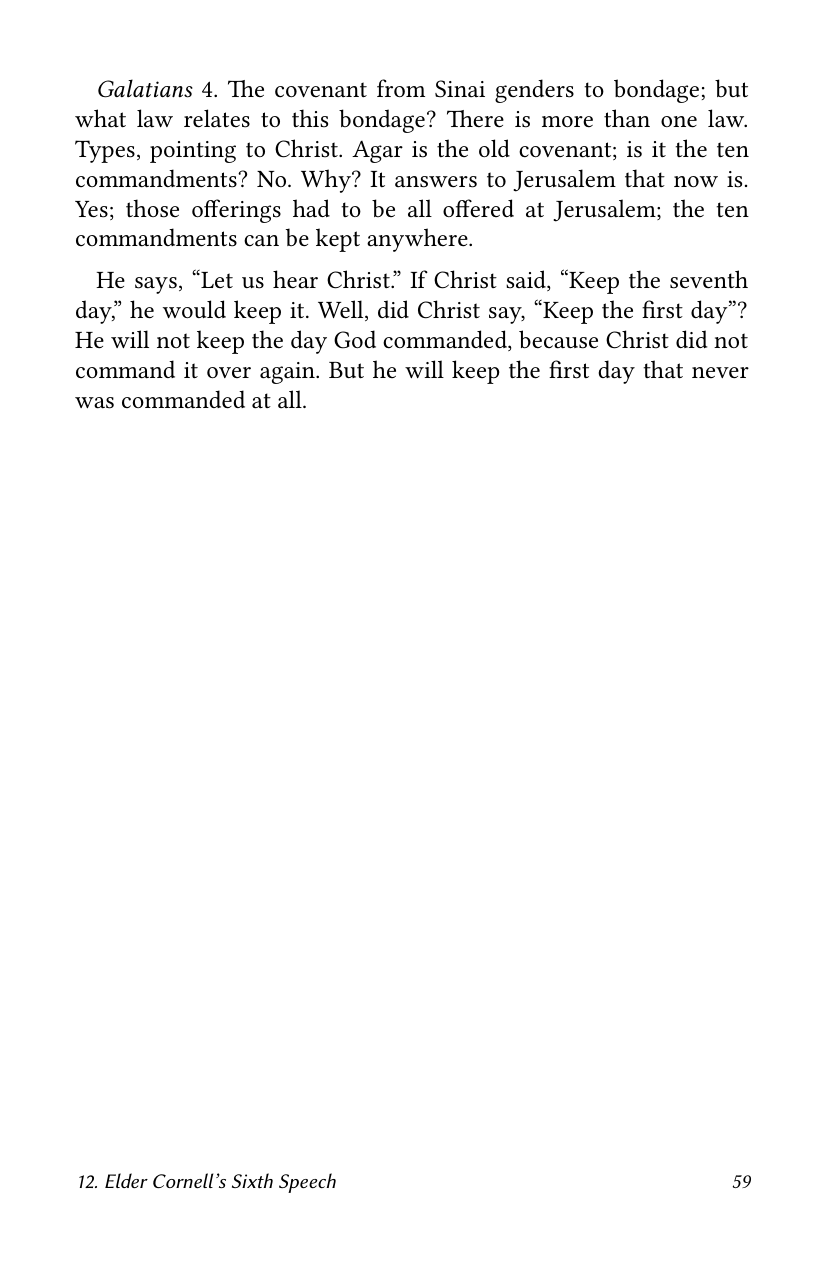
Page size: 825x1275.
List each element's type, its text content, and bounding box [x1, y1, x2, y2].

text Galatians 4. The covenant from Sinai genders to bondage; but what law relates to this bondage? There is more than one law. Types, pointing to Christ. Agar is the old covenant; is it the ten commandments? No. Why? It answers to Jerusalem that now is. Yes; those offerings had to be all offered at Jerusalem; the ten commandments can be kept anywhere. [75, 75, 750, 253]
text He says, “Let us hear Christ.” If Christ said, “Keep the seventh day,” he would keep it. Well, did Christ say, “Keep the first day”? He will not keep the day God commanded, because Christ did not command it over again. But he will keep the first day that never was commanded at all. [75, 266, 750, 414]
